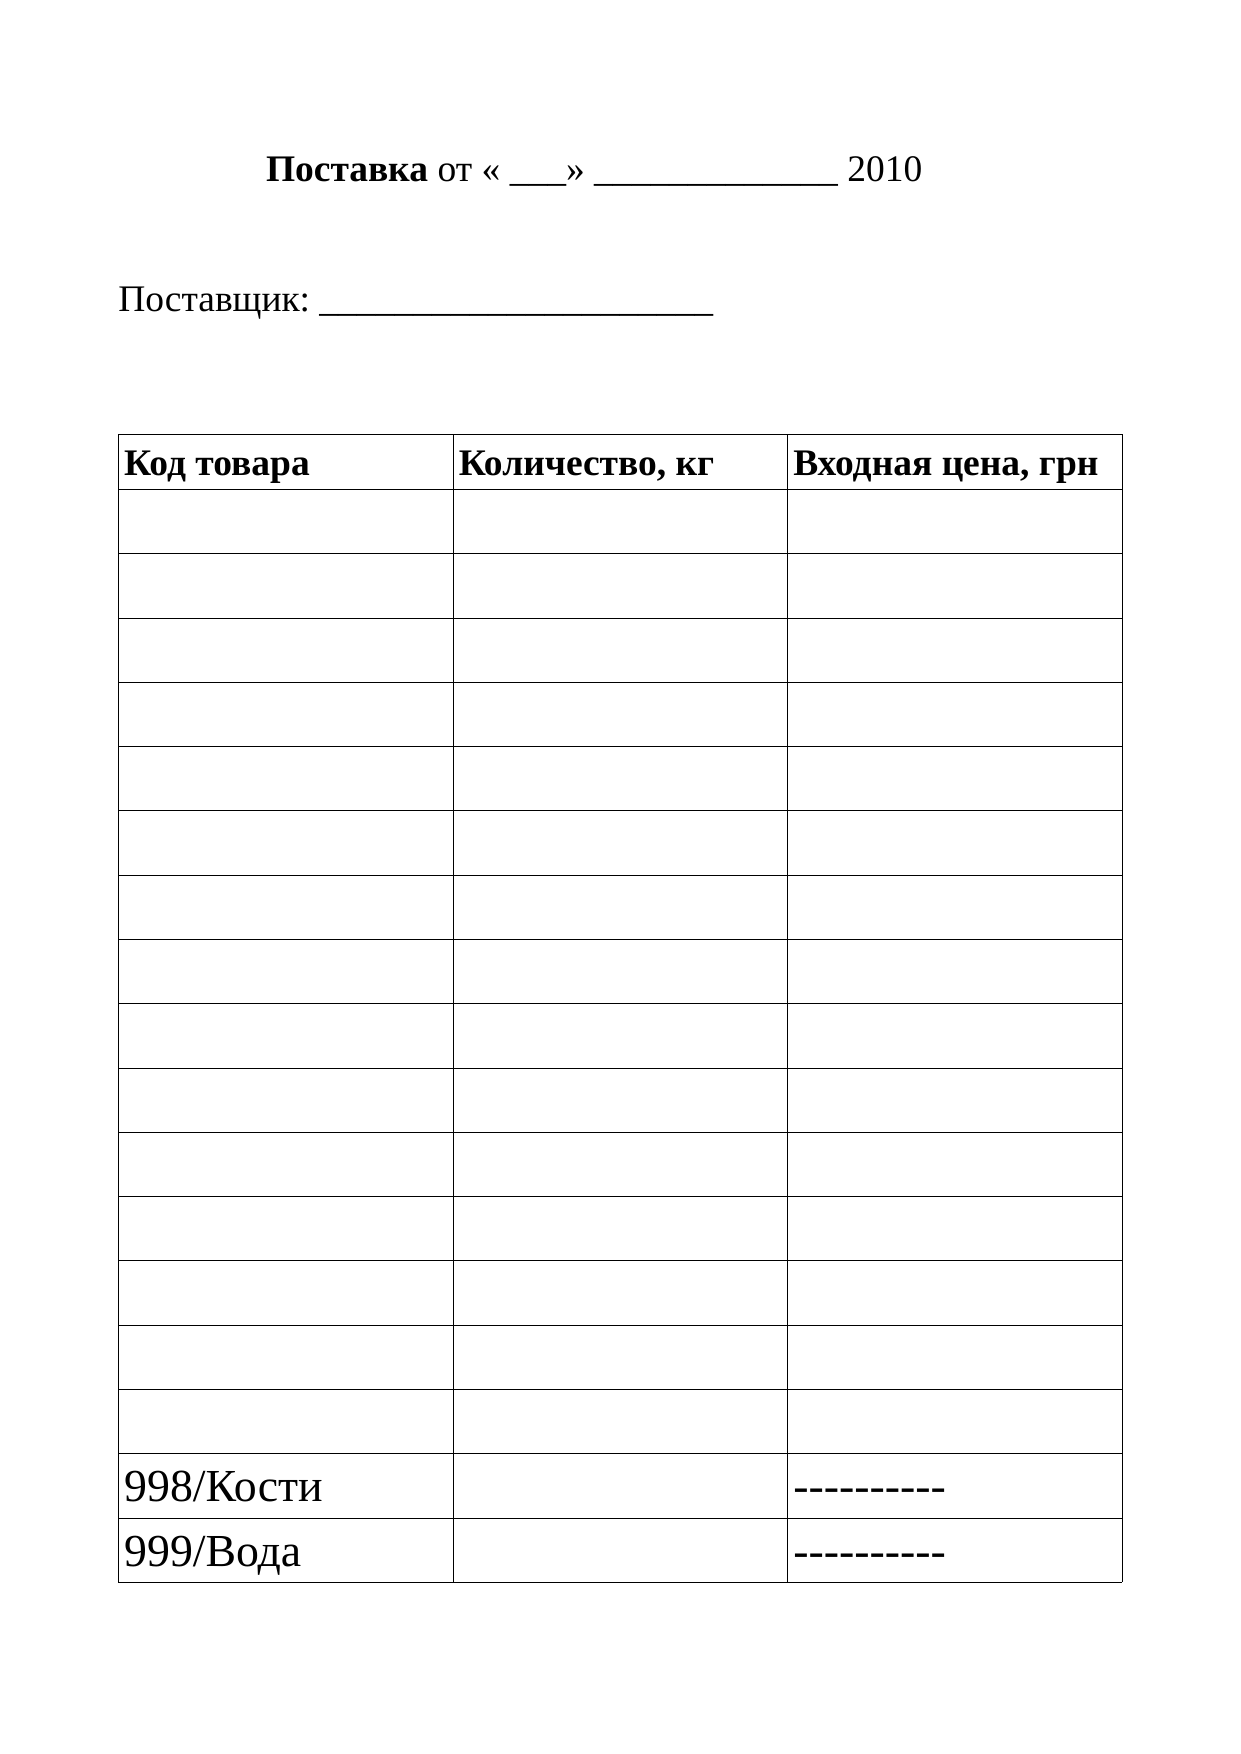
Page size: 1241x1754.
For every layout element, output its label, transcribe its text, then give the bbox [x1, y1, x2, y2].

table_cell [454, 1390, 787, 1453]
table_cell [788, 1069, 1122, 1132]
table_cell 998/Кости [119, 1454, 453, 1517]
table_cell [788, 683, 1122, 746]
table_cell [788, 747, 1122, 810]
table_header Код товара [119, 435, 453, 489]
table_cell [454, 876, 787, 939]
table_cell [454, 683, 787, 746]
table_cell [788, 811, 1122, 875]
table_cell [119, 811, 453, 875]
table_cell [788, 490, 1122, 553]
table_cell [454, 747, 787, 810]
table_cell [788, 940, 1122, 1003]
table_cell [119, 1004, 453, 1067]
table_cell [119, 940, 453, 1003]
table_cell [788, 1133, 1122, 1196]
table_cell [454, 1133, 787, 1196]
table_cell [788, 554, 1122, 618]
table_cell [119, 1390, 453, 1453]
table_cell [119, 1326, 453, 1389]
table_cell [119, 747, 453, 810]
table_cell [454, 1197, 787, 1260]
table_cell [788, 1197, 1122, 1260]
table_cell [454, 1454, 787, 1517]
table_cell [119, 1197, 453, 1260]
table_cell [454, 1069, 787, 1132]
table_cell [454, 1261, 787, 1324]
table_cell [788, 1261, 1122, 1324]
table_cell [119, 1133, 453, 1196]
table_cell [119, 490, 453, 553]
table_cell ---------- [788, 1454, 1122, 1517]
table_header Количество, кг [454, 435, 787, 489]
table_cell [788, 619, 1122, 682]
table_cell [454, 1326, 787, 1389]
table_cell [454, 554, 787, 618]
table_cell ---------- [788, 1519, 1122, 1582]
table_cell [454, 490, 787, 553]
table_cell [119, 1261, 453, 1324]
table_cell [788, 876, 1122, 939]
table_cell [788, 1326, 1122, 1389]
table_cell [119, 876, 453, 939]
table_cell [454, 1519, 787, 1582]
table_cell [119, 1069, 453, 1132]
table_cell [119, 619, 453, 682]
table_header Входная цена, грн [788, 435, 1122, 489]
table_cell [788, 1390, 1122, 1453]
table_cell [454, 940, 787, 1003]
table_cell [119, 683, 453, 746]
table_cell [454, 1004, 787, 1067]
table_cell [119, 554, 453, 618]
table_cell [788, 1004, 1122, 1067]
table_cell 999/Вода [119, 1519, 453, 1582]
text Поставка от « ___» _____________ 2010 [118, 147, 1122, 190]
text Поставщик: _____________________ [118, 276, 1122, 319]
table_cell [454, 619, 787, 682]
table_cell [454, 811, 787, 875]
